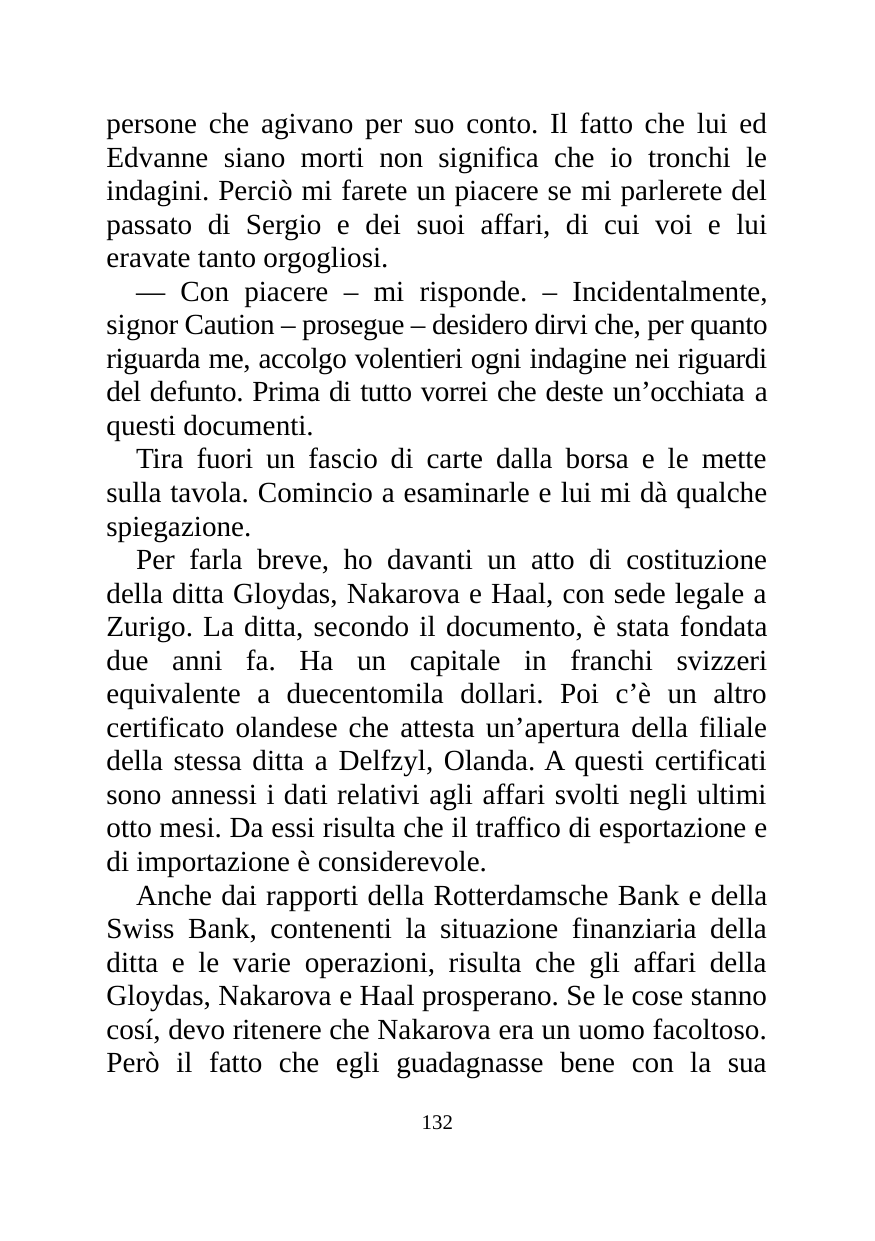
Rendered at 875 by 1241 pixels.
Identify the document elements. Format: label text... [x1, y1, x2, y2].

text Anche dai rapporti della Rotterdamsche Bank e della Swiss Bank, contenenti la situazione finanziaria della ditta e le varie operazioni, risulta che gli affari della Gloydas, Nakarova e Haal prosperano. Se le cose stanno cosí, devo ritenere che Nakarova era un uomo facoltoso. Però il fatto che egli guadagnasse bene con la sua [106, 878, 768, 1079]
text Per farla breve, ho davanti un atto di costituzione della ditta Gloydas, Nakarova e Haal, con sede legale a Zurigo. La ditta, secondo il documento, è stata fondata due anni fa. Ha un capitale in franchi svizzeri equivalente a duecentomila dollari. Poi c’è un altro certificato olandese che attesta un’apertura della filiale della stessa ditta a Delfzyl, Olanda. A questi certificati sono annessi i dati relativi agli affari svolti negli ultimi otto mesi. Da essi risulta che il traffico di esportazione e di importazione è considerevole. [106, 542, 768, 878]
text — Con piacere – mi risponde. – Incidentalmente, signor Caution – prosegue – desidero dirvi che, per quanto riguarda me, accolgo volentieri ogni indagine nei riguardi del defunto. Prima di tutto vorrei che deste un’occhiata a questi documenti. [106, 274, 768, 442]
text Tira fuori un fascio di carte dalla borsa e le mette sulla tavola. Comincio a esaminarle e lui mi dà qualche spiegazione. [106, 442, 768, 542]
text persone che agivano per suo conto. Il fatto che lui ed Edvanne siano morti non significa che io tronchi le indagini. Perciò mi farete un piacere se mi parlerete del passato di Sergio e dei suoi affari, di cui voi e lui eravate tanto orgogliosi. [106, 106, 768, 274]
